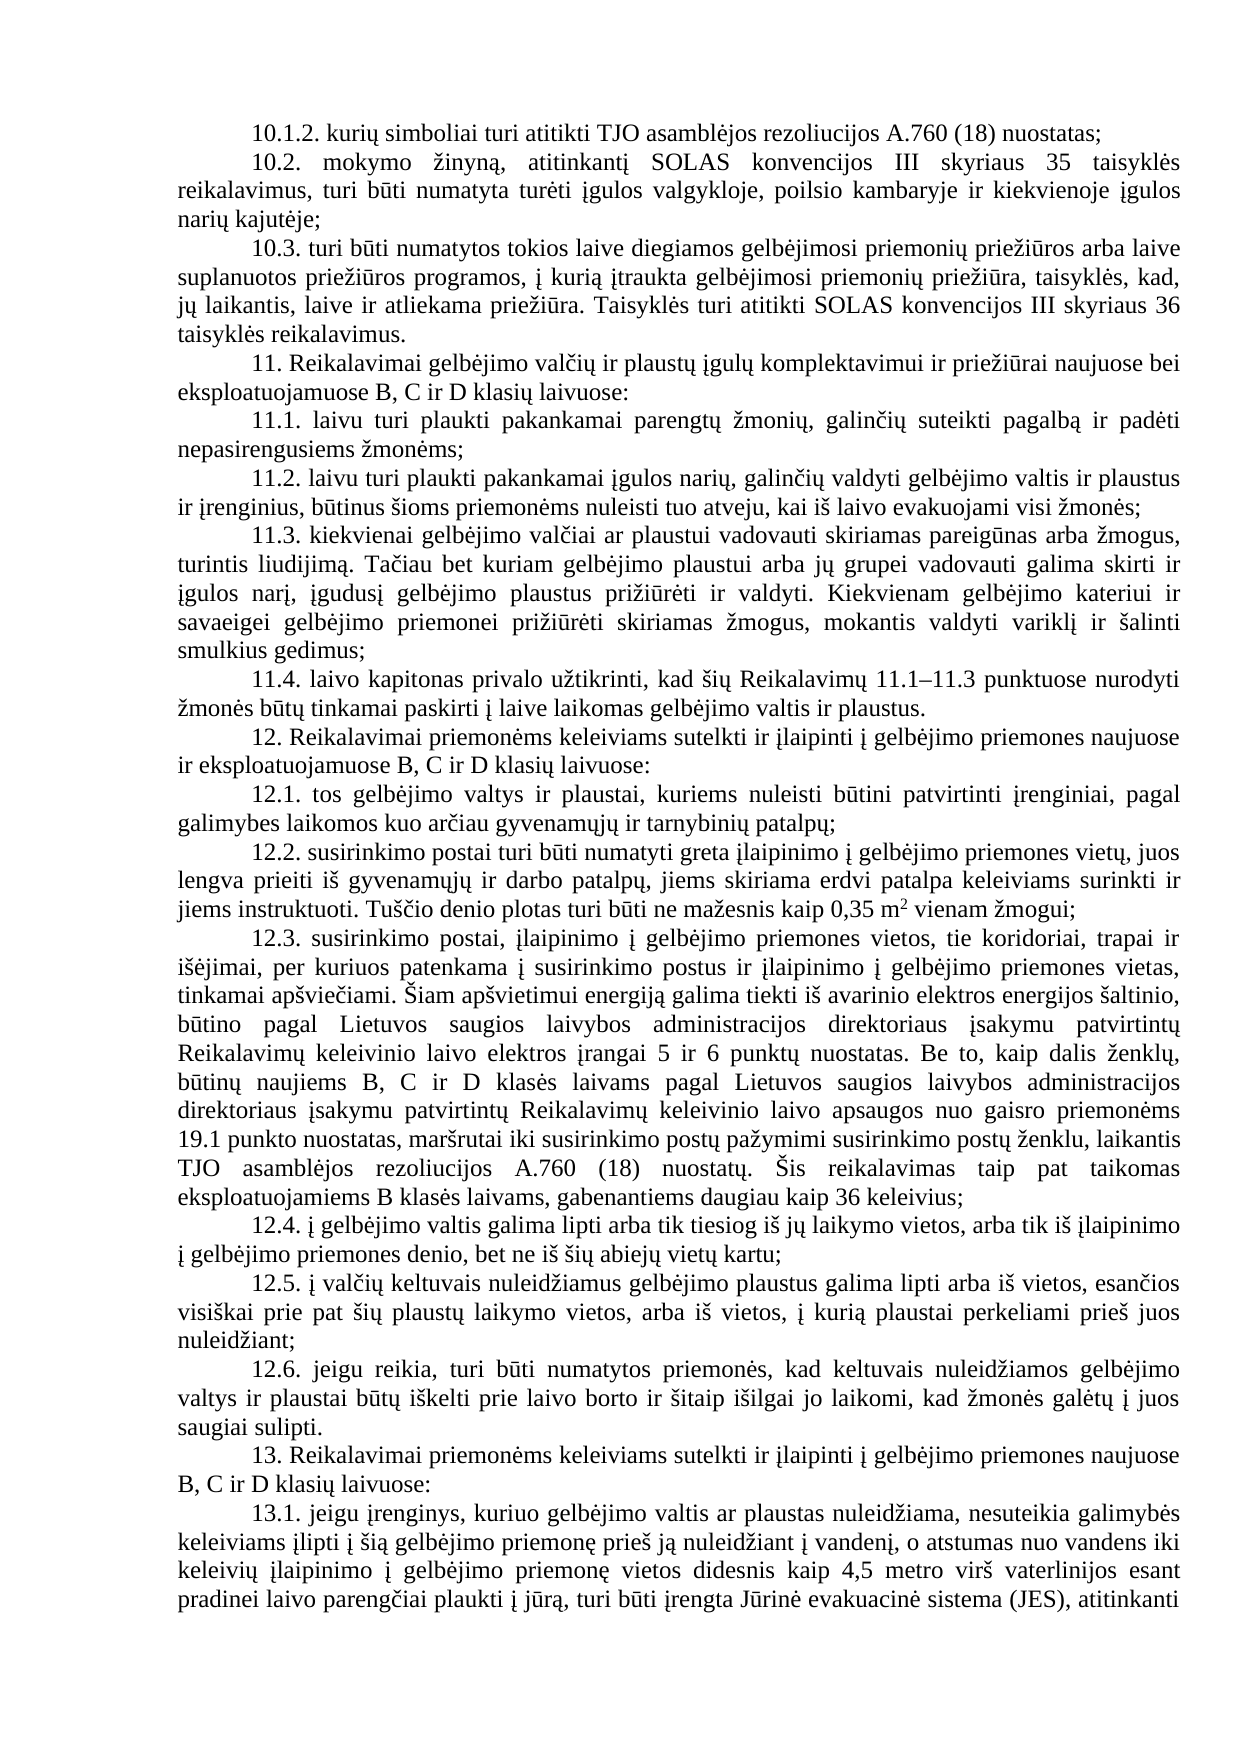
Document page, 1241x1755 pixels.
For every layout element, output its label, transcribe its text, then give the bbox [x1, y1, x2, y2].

text 12.1. tos gelbėjimo valtys ir plaustai, kuriems nuleisti būtini patvirtinti įrenginiai, pagal galimybes laikomos kuo arčiau gyvenamųjų ir tarnybinių patalpų; [177, 779, 1181, 837]
text 11.4. laivo kapitonas privalo užtikrinti, kad šių Reikalavimų 11.1–11.3 punktuose nurodyti žmonės būtų tinkamai paskirti į laive laikomas gelbėjimo valtis ir plaustus. [177, 664, 1181, 722]
text 11. Reikalavimai gelbėjimo valčių ir plaustų įgulų komplektavimui ir priežiūrai naujuose bei eksploatuojamuose B, C ir D klasių laivuose: [177, 348, 1181, 406]
text 11.1. laivu turi plaukti pakankamai parengtų žmonių, galinčių suteikti pagalbą ir padėti nepasirengusiems žmonėms; [177, 406, 1181, 463]
text 12.3. susirinkimo postai, įlaipinimo į gelbėjimo priemones vietos, tie koridoriai, trapai ir išėjimai, per kuriuos patenkama į susirinkimo postus ir įlaipinimo į gelbėjimo priemones vietas, tinkamai apšviečiami. Šiam apšvietimui energiją galima tiekti iš avarinio elektros energijos šaltinio, būtino pagal Lietuvos saugios laivybos administracijos direktoriaus įsakymu patvirtintų Reikalavimų keleivinio laivo elektros įrangai 5 ir 6 punktų nuostatas. Be to, kaip dalis ženklų, būtinų naujiems B, C ir D klasės laivams pagal Lietuvos saugios laivybos administracijos direktoriaus įsakymu patvirtintų Reikalavimų keleivinio laivo apsaugos nuo gaisro priemonėms 19.1 punkto nuostatas, maršrutai iki susirinkimo postų pažymimi susirinkimo postų ženklu, laikantis TJO asamblėjos rezoliucijos A.760 (18) nuostatų. Šis reikalavimas taip pat taikomas eksploatuojamiems B klasės laivams, gabenantiems daugiau kaip 36 keleivius; [177, 923, 1181, 1211]
text 13. Reikalavimai priemonėms keleiviams sutelkti ir įlaipinti į gelbėjimo priemones naujuose B, C ir D klasių laivuose: [177, 1441, 1181, 1498]
text 13.1. jeigu įrenginys, kuriuo gelbėjimo valtis ar plaustas nuleidžiama, nesuteikia galimybės keleiviams įlipti į šią gelbėjimo priemonę prieš ją nuleidžiant į vandenį, o atstumas nuo vandens iki keleivių įlaipinimo į gelbėjimo priemonę vietos didesnis kaip 4,5 metro virš vaterlinijos esant pradinei laivo parengčiai plaukti į jūrą, turi būti įrengta Jūrinė evakuacinė sistema (JES), atitinkanti [177, 1498, 1181, 1613]
text 10.3. turi būti numatytos tokios laive diegiamos gelbėjimosi priemonių priežiūros arba laive suplanuotos priežiūros programos, į kurią įtraukta gelbėjimosi priemonių priežiūra, taisyklės, kad, jų laikantis, laive ir atliekama priežiūra. Taisyklės turi atitikti SOLAS konvencijos III skyriaus 36 taisyklės reikalavimus. [177, 233, 1181, 348]
text 11.2. laivu turi plaukti pakankamai įgulos narių, galinčių valdyti gelbėjimo valtis ir plaustus ir įrenginius, būtinus šioms priemonėms nuleisti tuo atveju, kai iš laivo evakuojami visi žmonės; [177, 463, 1181, 521]
text 12.4. į gelbėjimo valtis galima lipti arba tik tiesiog iš jų laikymo vietos, arba tik iš įlaipinimo į gelbėjimo priemones denio, bet ne iš šių abiejų vietų kartu; [177, 1211, 1181, 1268]
text 11.3. kiekvienai gelbėjimo valčiai ar plaustui vadovauti skiriamas pareigūnas arba žmogus, turintis liudijimą. Tačiau bet kuriam gelbėjimo plaustui arba jų grupei vadovauti galima skirti ir įgulos narį, įgudusį gelbėjimo plaustus prižiūrėti ir valdyti. Kiekvienam gelbėjimo kateriui ir savaeigei gelbėjimo priemonei prižiūrėti skiriamas žmogus, mokantis valdyti variklį ir šalinti smulkius gedimus; [177, 521, 1181, 664]
text 12.2. susirinkimo postai turi būti numatyti greta įlaipinimo į gelbėjimo priemones vietų, juos lengva prieiti iš gyvenamųjų ir darbo patalpų, jiems skiriama erdvi patalpa keleiviams surinkti ir jiems instruktuoti. Tuščio denio plotas turi būti ne mažesnis kaip 0,35 m2 vienam žmogui; [177, 837, 1181, 923]
text 10.2. mokymo žinyną, atitinkantį SOLAS konvencijos III skyriaus 35 taisyklės reikalavimus, turi būti numatyta turėti įgulos valgykloje, poilsio kambaryje ir kiekvienoje įgulos narių kajutėje; [177, 147, 1181, 233]
text 10.1.2. kurių simboliai turi atitikti TJO asamblėjos rezoliucijos A.760 (18) nuostatas; [177, 118, 1181, 147]
text 12.6. jeigu reikia, turi būti numatytos priemonės, kad keltuvais nuleidžiamos gelbėjimo valtys ir plaustai būtų iškelti prie laivo borto ir šitaip išilgai jo laikomi, kad žmonės galėtų į juos saugiai sulipti. [177, 1354, 1181, 1441]
text 12.5. į valčių keltuvais nuleidžiamus gelbėjimo plaustus galima lipti arba iš vietos, esančios visiškai prie pat šių plaustų laikymo vietos, arba iš vietos, į kurią plaustai perkeliami prieš juos nuleidžiant; [177, 1268, 1181, 1354]
text 12. Reikalavimai priemonėms keleiviams sutelkti ir įlaipinti į gelbėjimo priemones naujuose ir eksploatuojamuose B, C ir D klasių laivuose: [177, 722, 1181, 779]
